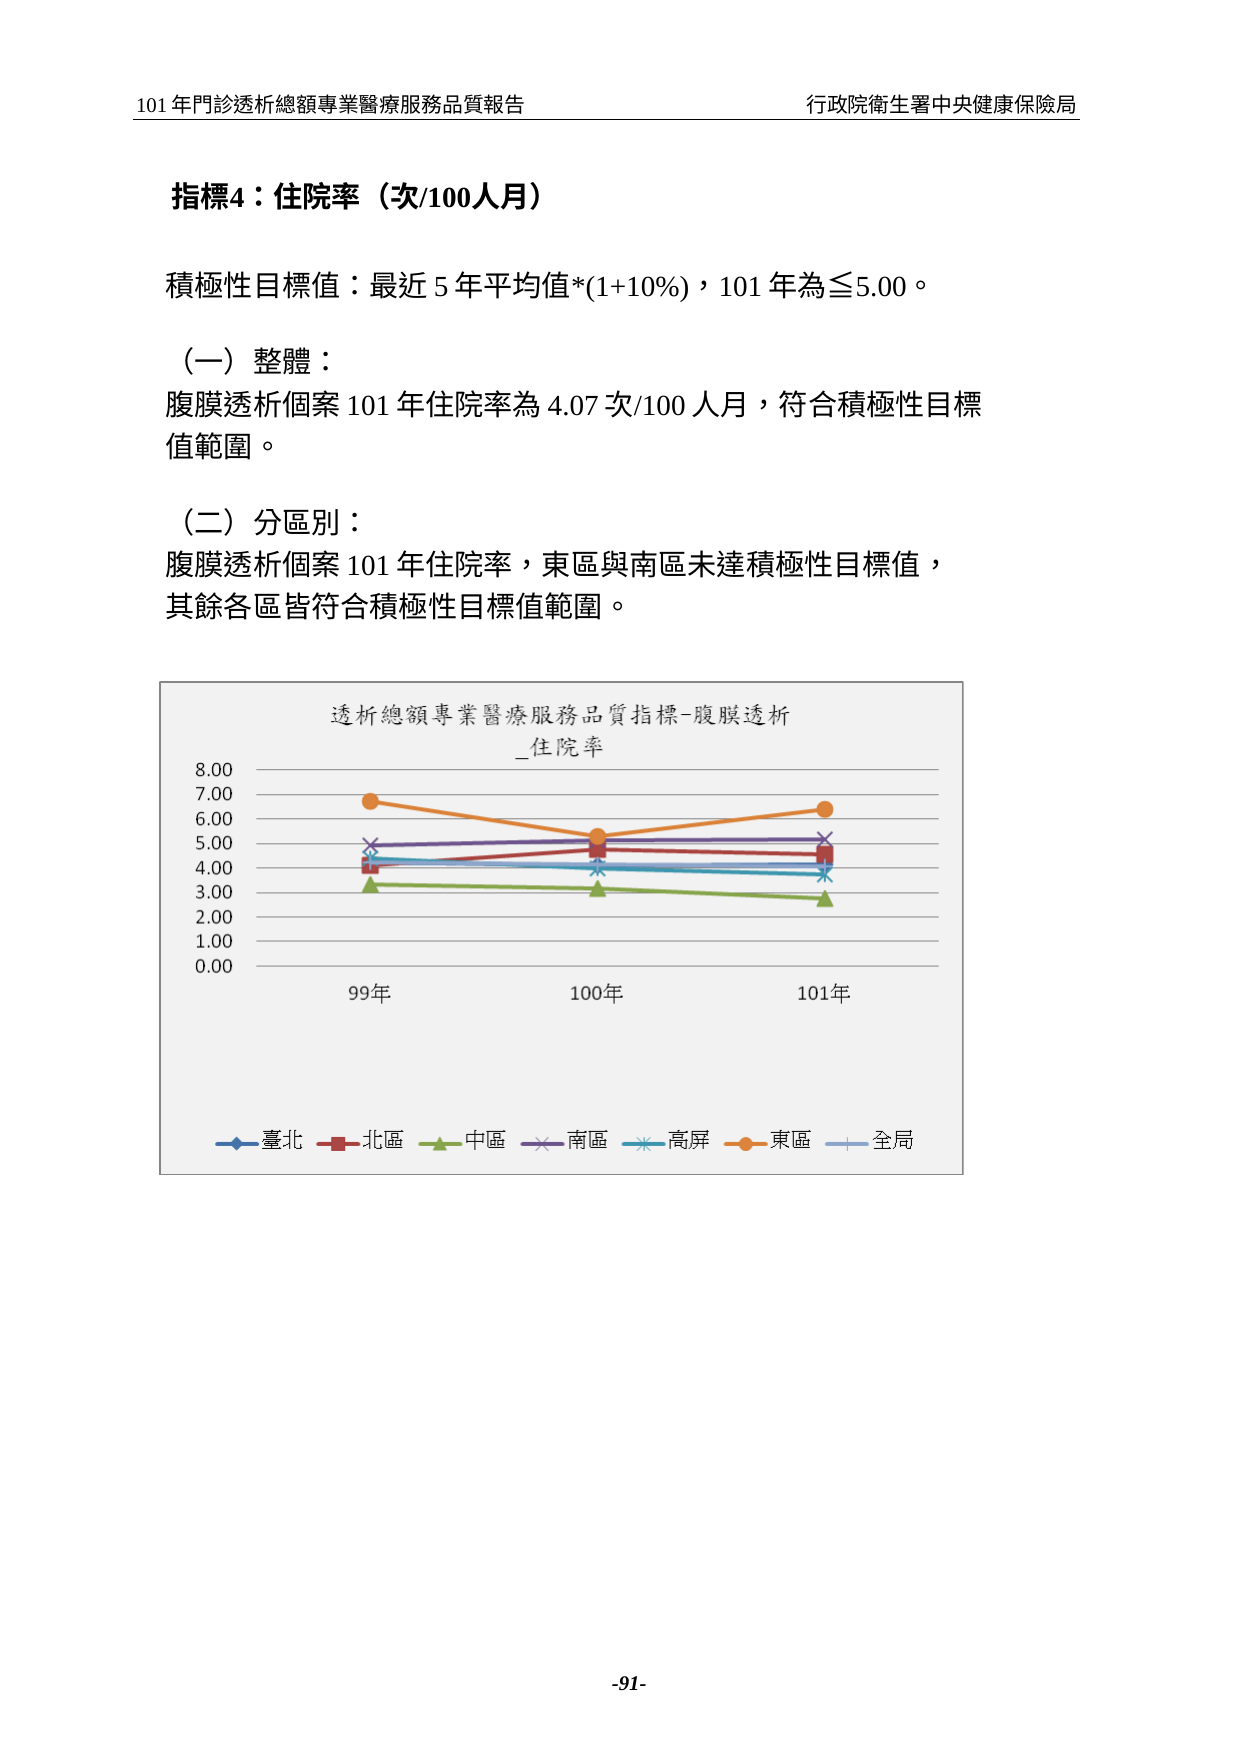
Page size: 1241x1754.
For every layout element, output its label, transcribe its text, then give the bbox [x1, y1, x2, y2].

table_cell [758, 1518, 859, 1552]
table_cell [253, 626, 357, 660]
table_cell [859, 1312, 959, 1346]
table_cell [357, 1449, 457, 1484]
table_cell [557, 1312, 658, 1346]
table_cell [964, 1484, 994, 1518]
table_cell [758, 1484, 859, 1518]
table_cell [557, 1346, 658, 1381]
table_cell [136, 1484, 253, 1518]
table_cell [557, 660, 658, 681]
table_cell [658, 1175, 758, 1209]
table_cell [136, 1278, 253, 1312]
table_cell [357, 1175, 457, 1209]
table_cell [964, 1518, 994, 1552]
table_cell [859, 1278, 959, 1312]
subtitle 指標4：住院率（次/100人月） [171, 169, 1122, 217]
table_cell [136, 1553, 253, 1587]
table_cell [253, 1312, 357, 1346]
table_cell [357, 1381, 457, 1415]
table_cell [136, 1174, 253, 1209]
table_cell [357, 1346, 457, 1381]
table_cell [859, 1381, 959, 1415]
table_cell 腹膜透析個案101年住院率為4.07次/100人月，符合積極性目標值範圍。 [165, 381, 994, 466]
table_cell [136, 1209, 253, 1243]
table_cell [658, 1553, 758, 1587]
table_cell [253, 1381, 357, 1415]
table_cell [253, 1346, 357, 1381]
table_cell [859, 1175, 959, 1209]
table_cell [136, 660, 253, 685]
table_cell [964, 1415, 994, 1449]
table_cell [253, 1553, 357, 1587]
table_cell （一）整體： [165, 305, 994, 381]
table_cell [557, 1415, 658, 1449]
table_cell [136, 1518, 253, 1552]
table_cell [136, 626, 253, 660]
table_cell [658, 1415, 758, 1449]
table_cell [758, 1415, 859, 1449]
table_cell [859, 1449, 959, 1484]
table_cell [964, 1553, 994, 1587]
table_cell [964, 1381, 994, 1415]
table_cell [758, 1553, 859, 1587]
table_cell [658, 1449, 758, 1484]
table_cell [457, 1484, 557, 1518]
table_cell [136, 1381, 253, 1415]
table_cell [859, 1243, 959, 1277]
table_cell [136, 1312, 253, 1346]
table_cell [253, 660, 357, 681]
table_cell [357, 1415, 457, 1449]
table_cell [136, 1449, 253, 1484]
table_cell [758, 1449, 859, 1484]
picture [158, 681, 964, 1175]
table_cell [964, 1346, 994, 1381]
table_cell [136, 305, 165, 381]
table_cell [964, 1449, 994, 1484]
table_cell [357, 1209, 457, 1243]
table_cell [758, 1175, 859, 1209]
table_cell [357, 1312, 457, 1346]
table_cell [136, 1243, 253, 1277]
table_cell [253, 1243, 357, 1277]
table_cell [136, 719, 158, 1174]
table_cell [758, 1346, 859, 1381]
table_cell [136, 541, 165, 626]
table_cell [859, 1415, 959, 1449]
table_header 積極性目標值：最近5年平均值*(1+10%)，101年為≦5.00。 [165, 263, 994, 305]
table_cell [859, 626, 959, 660]
table_cell [457, 660, 557, 681]
table_cell [253, 1209, 357, 1243]
table_cell [557, 1449, 658, 1484]
table_cell [253, 1518, 357, 1552]
table_cell [859, 1209, 959, 1243]
table_cell [658, 1484, 758, 1518]
table_cell [457, 1175, 557, 1209]
table_cell [357, 660, 457, 681]
table_cell [136, 466, 165, 541]
table_cell [136, 381, 165, 466]
table_cell [758, 626, 859, 660]
table_cell [758, 1312, 859, 1346]
table_cell [758, 660, 859, 681]
table_cell [859, 1518, 959, 1552]
table_cell [557, 626, 658, 660]
table_cell [457, 1518, 557, 1552]
table_cell [658, 660, 758, 681]
table_cell [758, 1381, 859, 1415]
table_cell [457, 1415, 557, 1449]
table_cell 腹膜透析個案101年住院率，東區與南區未達積極性目標值， 其餘各區皆符合積極性目標值範圍。 [165, 541, 994, 626]
table_cell [859, 660, 959, 681]
table_cell [964, 1278, 994, 1312]
table_cell [457, 1381, 557, 1415]
table_cell [557, 1381, 658, 1415]
table_cell [964, 1312, 994, 1346]
table_cell [557, 1243, 658, 1277]
table_cell [557, 1278, 658, 1312]
table_cell [253, 1484, 357, 1518]
table_cell [457, 1312, 557, 1346]
table_cell [457, 1346, 557, 1381]
table_cell [557, 1209, 658, 1243]
table_cell [253, 1175, 357, 1209]
table_cell [253, 1278, 357, 1312]
table_cell [457, 1449, 557, 1484]
table_cell [859, 1484, 959, 1518]
table_cell （二）分區別： [165, 466, 994, 541]
table_cell [964, 1243, 994, 1277]
table_cell [253, 1415, 357, 1449]
table_cell [457, 1553, 557, 1587]
table_cell [964, 1174, 994, 1209]
table_cell [357, 1518, 457, 1552]
table_cell [758, 1243, 859, 1277]
table_cell [457, 1243, 557, 1277]
table_cell [658, 1518, 758, 1552]
table_cell [964, 1209, 994, 1243]
table_cell [557, 1553, 658, 1587]
table_cell [357, 1484, 457, 1518]
table_cell [658, 1209, 758, 1243]
table_cell [658, 1312, 758, 1346]
table_cell [758, 1278, 859, 1312]
table_cell [964, 660, 994, 1174]
table_cell [758, 1209, 859, 1243]
table_cell [658, 626, 758, 660]
table_cell [859, 1346, 959, 1381]
table_cell [557, 1518, 658, 1552]
table_cell [557, 1175, 658, 1209]
table_cell [859, 1553, 959, 1587]
table_cell [136, 1415, 253, 1449]
table_cell [964, 626, 994, 660]
table_cell [658, 1278, 758, 1312]
table_cell [457, 1209, 557, 1243]
table_cell [253, 1449, 357, 1484]
table_cell [557, 1484, 658, 1518]
table_cell [357, 626, 457, 660]
table_header [136, 263, 165, 305]
table_cell [357, 1278, 457, 1312]
table_cell [457, 626, 557, 660]
table_cell [457, 1278, 557, 1312]
table_cell [658, 1243, 758, 1277]
table_cell [357, 1553, 457, 1587]
table_cell [136, 1346, 253, 1381]
table_cell [357, 1243, 457, 1277]
table_header [136, 685, 158, 719]
table_cell [658, 1346, 758, 1381]
table_cell [658, 1381, 758, 1415]
